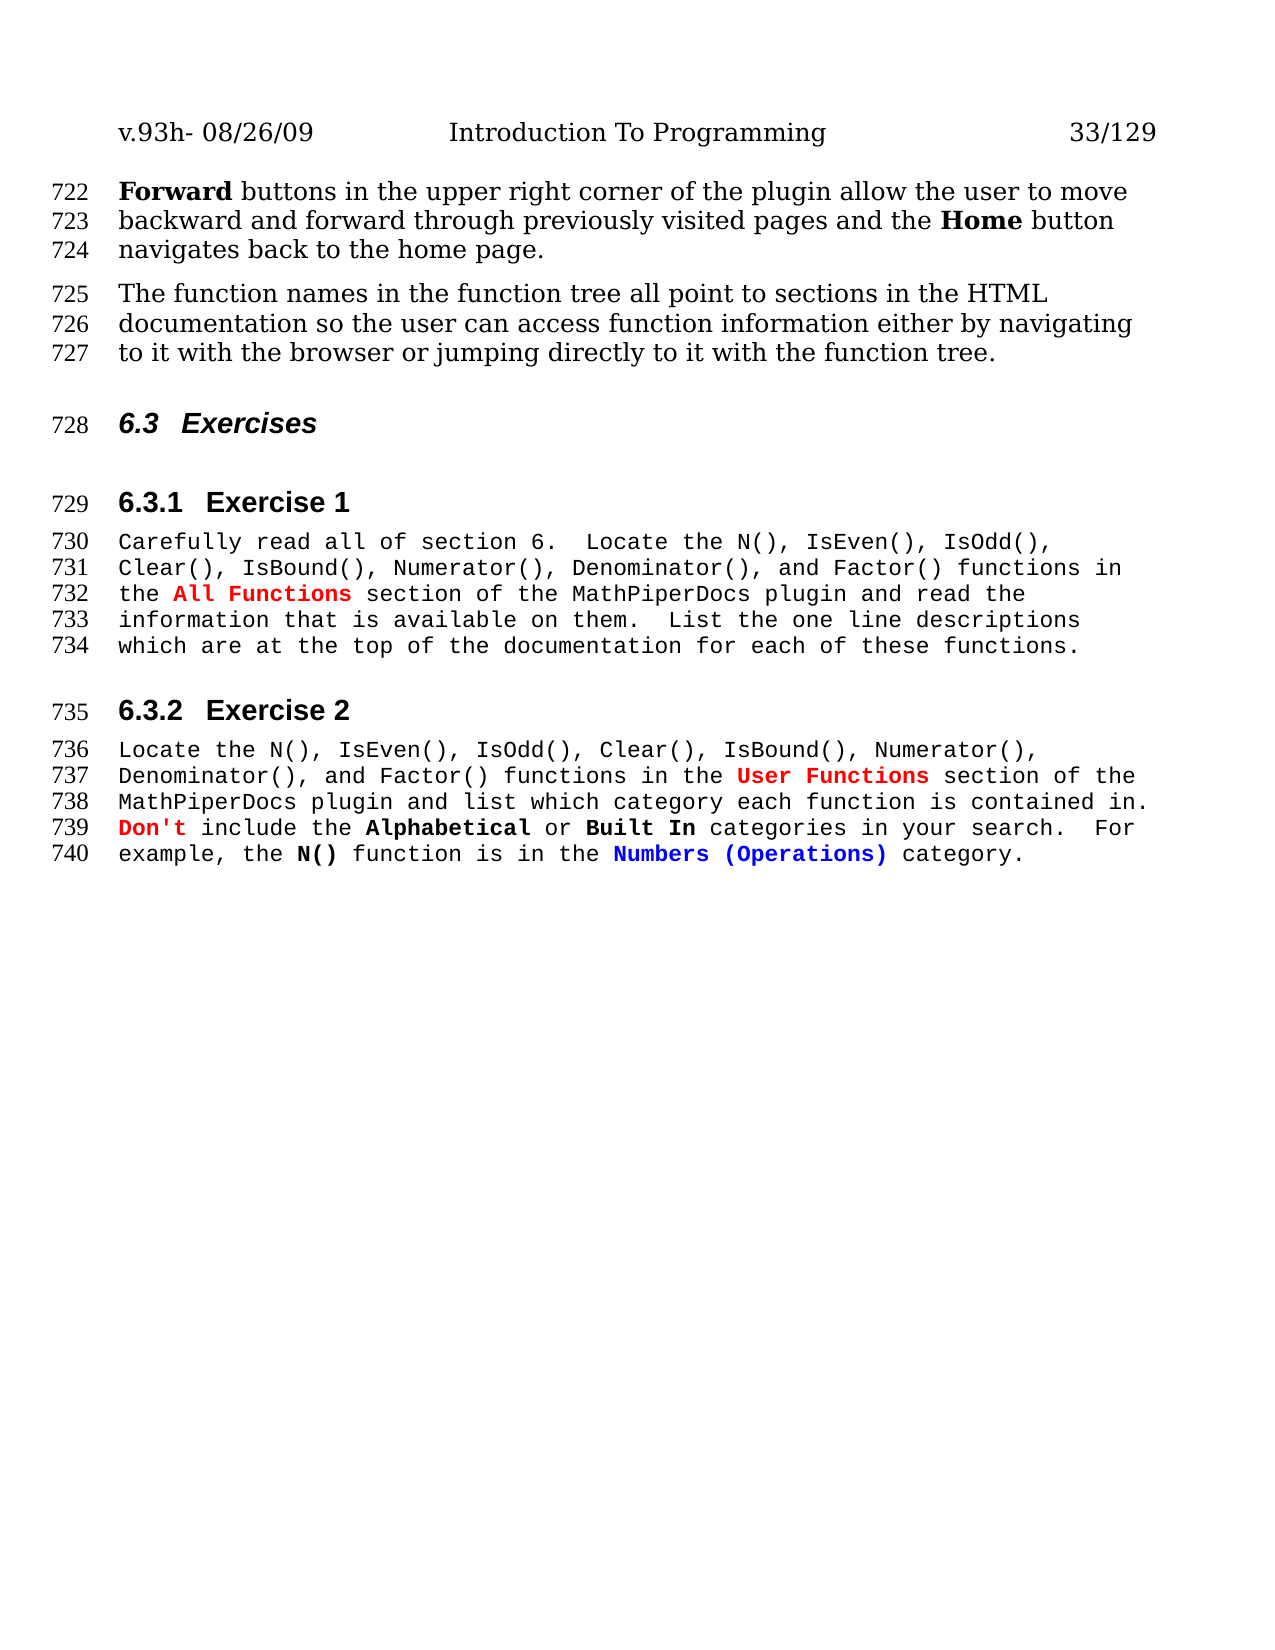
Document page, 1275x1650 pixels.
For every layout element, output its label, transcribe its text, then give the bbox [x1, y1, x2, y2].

text The function names in the function tree all point to sections in the HTML documentation so the user can access function information either by navigating to it with the browser or jumping directly to it with the function tree. [118, 280, 1157, 367]
subtitle Exercises [118, 406, 1157, 440]
subtitle Exercise 2 [118, 693, 1157, 727]
text Forward buttons in the upper right corner of the plugin allow the user to move backward and forward through previously visited pages and the Home button navigates back to the home page. [118, 177, 1157, 265]
text Locate the N(), IsEven(), IsOdd(), Clear(), IsBound(), Numerator(), Denominator(), and Factor() functions in the User Functions section of the MathPiperDocs plugin and list which category each function is contained in. Don't include the Alphabetical or Built In categories in your search. For example, the N() function is in the Numbers (Operations) category. [118, 738, 1157, 868]
subtitle Exercise 1 [118, 485, 1157, 518]
text Carefully read all of section 6. Locate the N(), IsEven(), IsOdd(), Clear(), IsBound(), Numerator(), Denominator(), and Factor() functions in the All Functions section of the MathPiperDocs plugin and read the information that is available on them. List the one line descriptions which are at the top of the documentation for each of these functions. [118, 530, 1157, 660]
